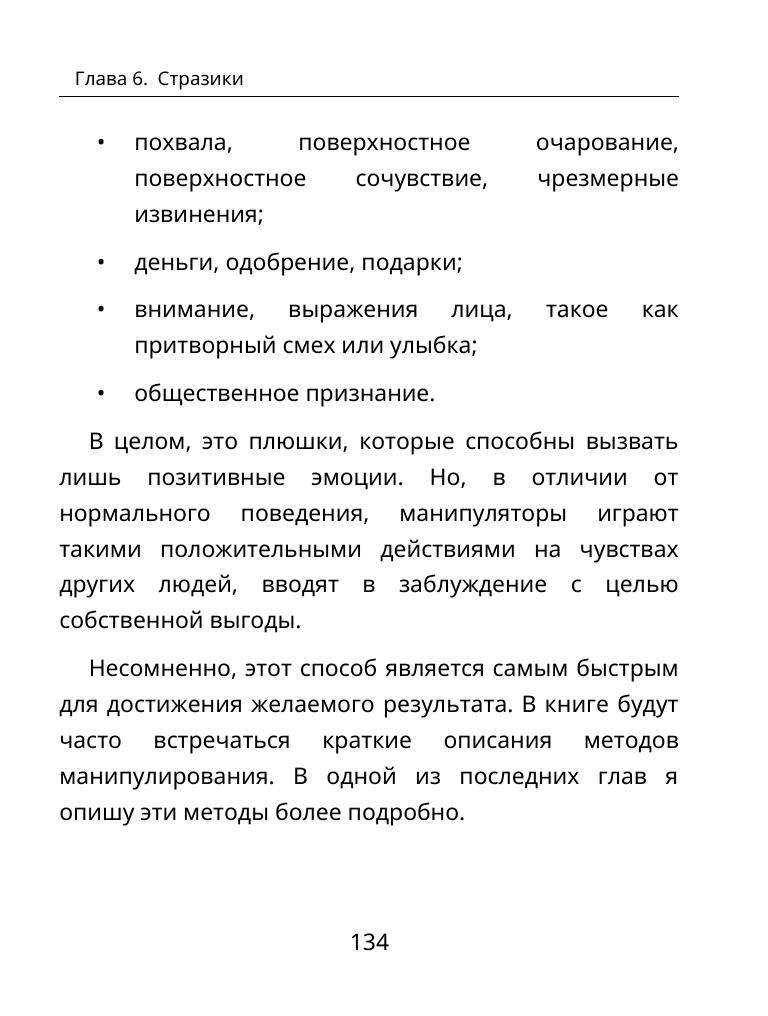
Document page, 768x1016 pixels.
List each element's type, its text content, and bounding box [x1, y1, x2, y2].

list общественное признание. [97, 377, 679, 408]
list деньги, одобрение, подарки; [97, 246, 679, 277]
text Несомненно, этот способ является самым быстрым для достижения желаемого результата. В книге будут часто встречаться краткие описания методов манипулирования. В одной из последних глав я опишу эти методы более подробно. [59, 652, 679, 827]
list внимание, выражения лица, такое как притворный смех или улыбка; [97, 293, 679, 361]
list похвала, поверхностное очарование, поверхностное сочувствие, чрезмерные извинения; [97, 126, 679, 229]
text В целом, это плюшки, которые способны вызвать лишь позитивные эмоции. Но, в отличии от нормального поведения, манипуляторы играют такими положительными действиями на чувствах других людей, вводят в заблуждение с целью собственной выгоды. [59, 425, 679, 636]
